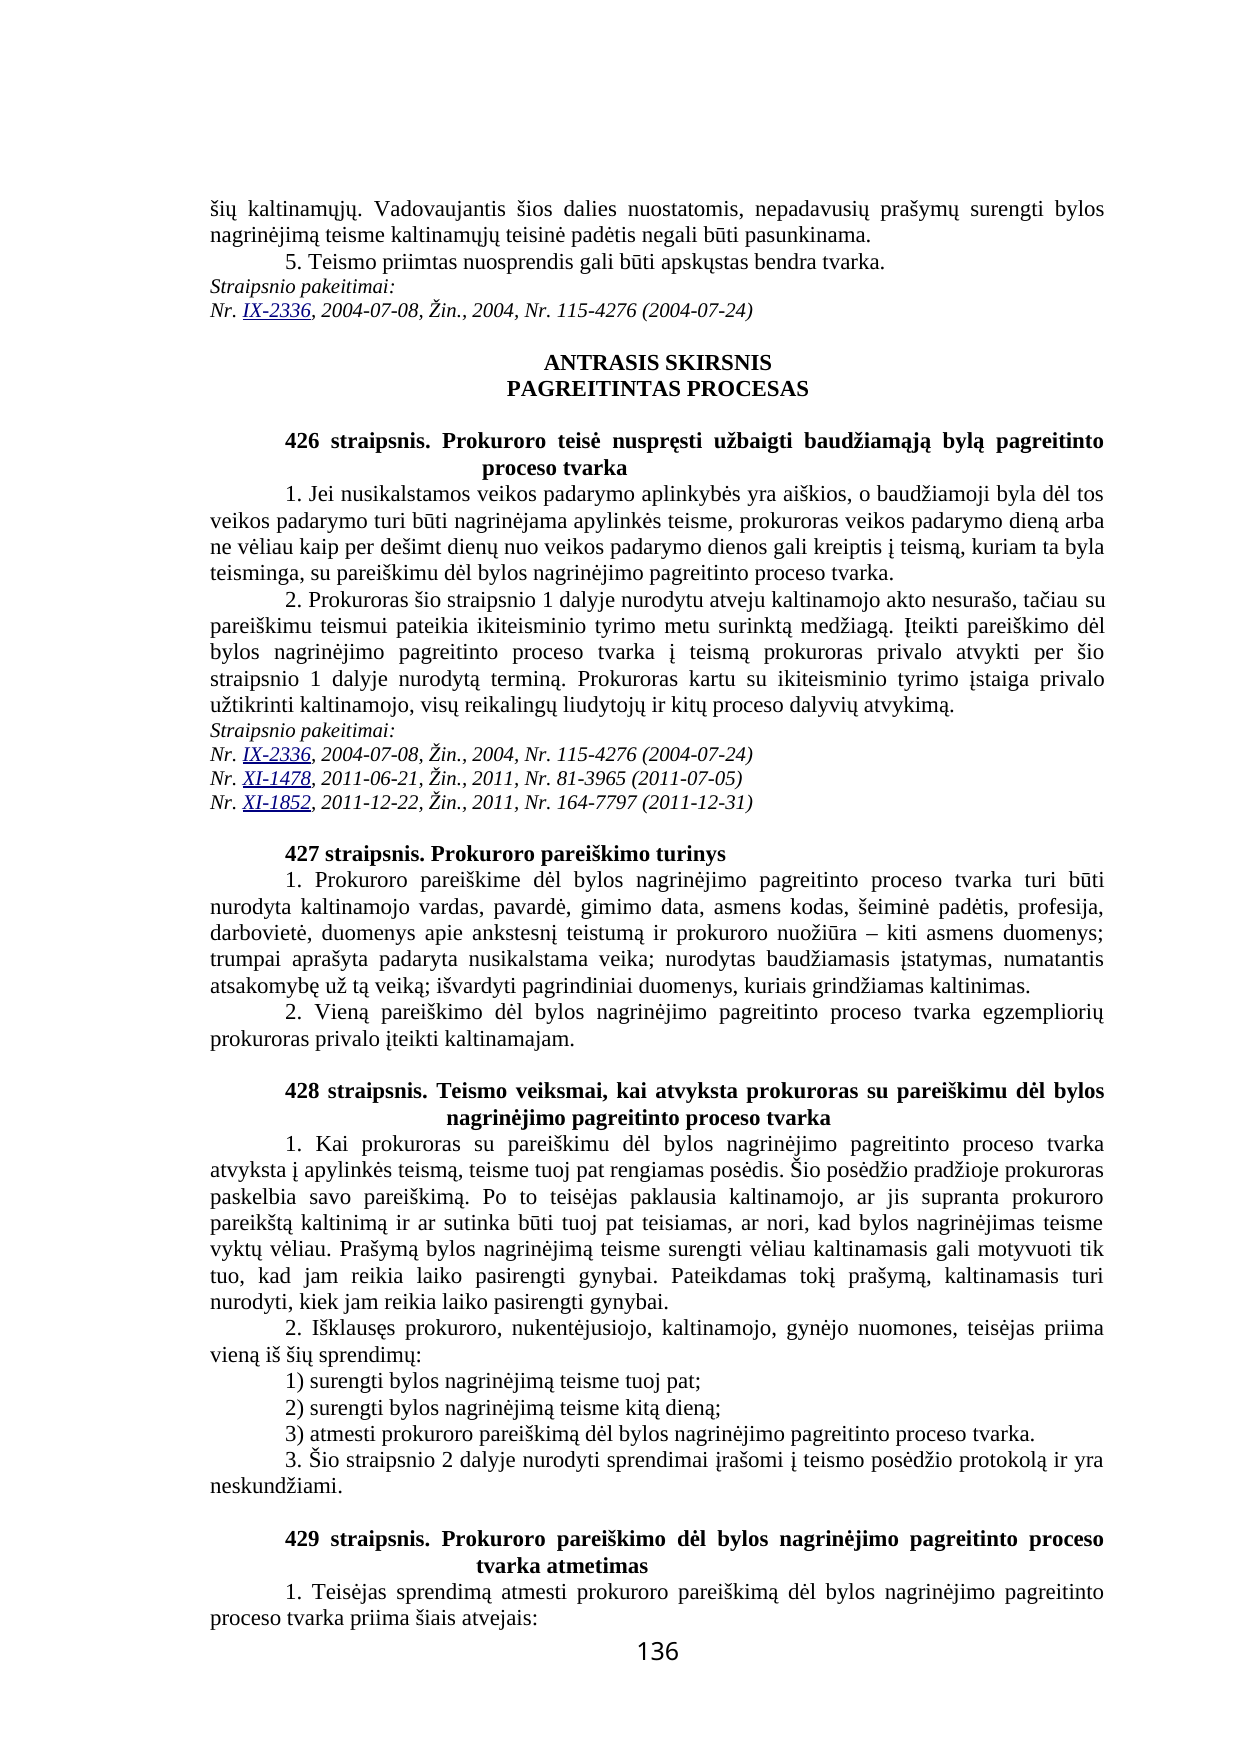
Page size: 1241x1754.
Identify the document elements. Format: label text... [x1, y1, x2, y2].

text 2. Prokuroras šio straipsnio 1 dalyje nurodytu atveju kaltinamojo akto nesurašo, tačiau su pareiškimu teismui pateikia ikiteisminio tyrimo metu surinktą medžiagą. Įteikti pareiškimo dėl bylos nagrinėjimo pagreitinto proceso tvarka į teismą prokuroras privalo atvykti per šio straipsnio 1 dalyje nurodytą terminą. Prokuroras kartu su ikiteisminio tyrimo įstaiga privalo užtikrinti kaltinamojo, visų reikalingų liudytojų ir kitų proceso dalyvių atvykimą. [210, 586, 1106, 717]
text 1. Jei nusikalstamos veikos padarymo aplinkybės yra aiškios, o baudžiamoji byla dėl tos veikos padarymo turi būti nagrinėjama apylinkės teisme, prokuroras veikos padarymo dieną arba ne vėliau kaip per dešimt dienų nuo veikos padarymo dienos gali kreiptis į teismą, kuriam ta byla teisminga, su pareiškimu dėl bylos nagrinėjimo pagreitinto proceso tvarka. [210, 480, 1106, 586]
text 1. Prokuroro pareiškime dėl bylos nagrinėjimo pagreitinto proceso tvarka turi būti nurodyta kaltinamojo vardas, pavardė, gimimo data, asmens kodas, šeiminė padėtis, profesija, darbovietė, duomenys apie ankstesnį teistumą ir prokuroro nuožiūra – kiti asmens duomenys; trumpai aprašyta padaryta nusikalstama veika; nurodytas baudžiamasis įstatymas, numatantis atsakomybę už tą veiką; išvardyti pagrindiniai duomenys, kuriais grindžiamas kaltinimas. [210, 866, 1106, 998]
text 429 straipsnis. Prokuroro pareiškimo dėl bylos nagrinėjimo pagreitinto proceso tvarka atmetimas [285, 1525, 1106, 1578]
text 1) surengti bylos nagrinėjimą teisme tuoj pat; [210, 1367, 1106, 1393]
text 2) surengti bylos nagrinėjimą teisme kitą dieną; [210, 1393, 1106, 1420]
text ANTRASIS SKIRSNIS [210, 348, 1106, 375]
text 2. Vieną pareiškimo dėl bylos nagrinėjimo pagreitinto proceso tvarka egzempliorių prokuroras privalo įteikti kaltinamajam. [210, 998, 1106, 1051]
text 1. Teisėjas sprendimą atmesti prokuroro pareiškimą dėl bylos nagrinėjimo pagreitinto proceso tvarka priima šiais atvejais: [210, 1578, 1106, 1631]
text Straipsnio pakeitimai: [210, 274, 1106, 298]
text Nr. IX-2336, 2004-07-08, Žin., 2004, Nr. 115-4276 (2004-07-24) [210, 742, 1106, 766]
text Pagreitintas procesas [210, 375, 1106, 401]
text Nr. XI-1852, 2011-12-22, Žin., 2011, Nr. 164-7797 (2011-12-31) [210, 790, 1106, 814]
text Nr. IX-2336, 2004-07-08, Žin., 2004, Nr. 115-4276 (2004-07-24) [210, 298, 1106, 322]
text 1. Kai prokuroras su pareiškimu dėl bylos nagrinėjimo pagreitinto proceso tvarka atvyksta į apylinkės teismą, teisme tuoj pat rengiamas posėdis. Šio posėdžio pradžioje prokuroras paskelbia savo pareiškimą. Po to teisėjas paklausia kaltinamojo, ar jis supranta prokuroro pareikštą kaltinimą ir ar sutinka būti tuoj pat teisiamas, ar nori, kad bylos nagrinėjimas teisme vyktų vėliau. Prašymą bylos nagrinėjimą teisme surengti vėliau kaltinamasis gali motyvuoti tik tuo, kad jam reikia laiko pasirengti gynybai. Pateikdamas tokį prašymą, kaltinamasis turi nurodyti, kiek jam reikia laiko pasirengti gynybai. [210, 1130, 1106, 1314]
text 426 straipsnis. Prokuroro teisė nuspręsti užbaigti baudžiamąją bylą pagreitinto proceso tvarka [285, 428, 1106, 480]
text šių kaltinamųjų. Vadovaujantis šios dalies nuostatomis, nepadavusių prašymų surengti bylos nagrinėjimą teisme kaltinamųjų teisinė padėtis negali būti pasunkinama. [210, 195, 1106, 248]
text Straipsnio pakeitimai: [210, 717, 1106, 742]
text Nr. XI-1478, 2011-06-21, Žin., 2011, Nr. 81-3965 (2011-07-05) [210, 766, 1106, 790]
text 2. Išklausęs prokuroro, nukentėjusiojo, kaltinamojo, gynėjo nuomones, teisėjas priima vieną iš šių sprendimų: [210, 1314, 1106, 1367]
text 3) atmesti prokuroro pareiškimą dėl bylos nagrinėjimo pagreitinto proceso tvarka. [210, 1420, 1106, 1446]
text 427 straipsnis. Prokuroro pareiškimo turinys [210, 840, 1106, 866]
text 5. Teismo priimtas nuosprendis gali būti apskųstas bendra tvarka. [210, 248, 1106, 274]
text 3. Šio straipsnio 2 dalyje nurodyti sprendimai įrašomi į teismo posėdžio protokolą ir yra neskundžiami. [210, 1446, 1106, 1499]
text 428 straipsnis. Teismo veiksmai, kai atvyksta prokuroras su pareiškimu dėl bylos nagrinėjimo pagreitinto proceso tvarka [285, 1077, 1106, 1130]
